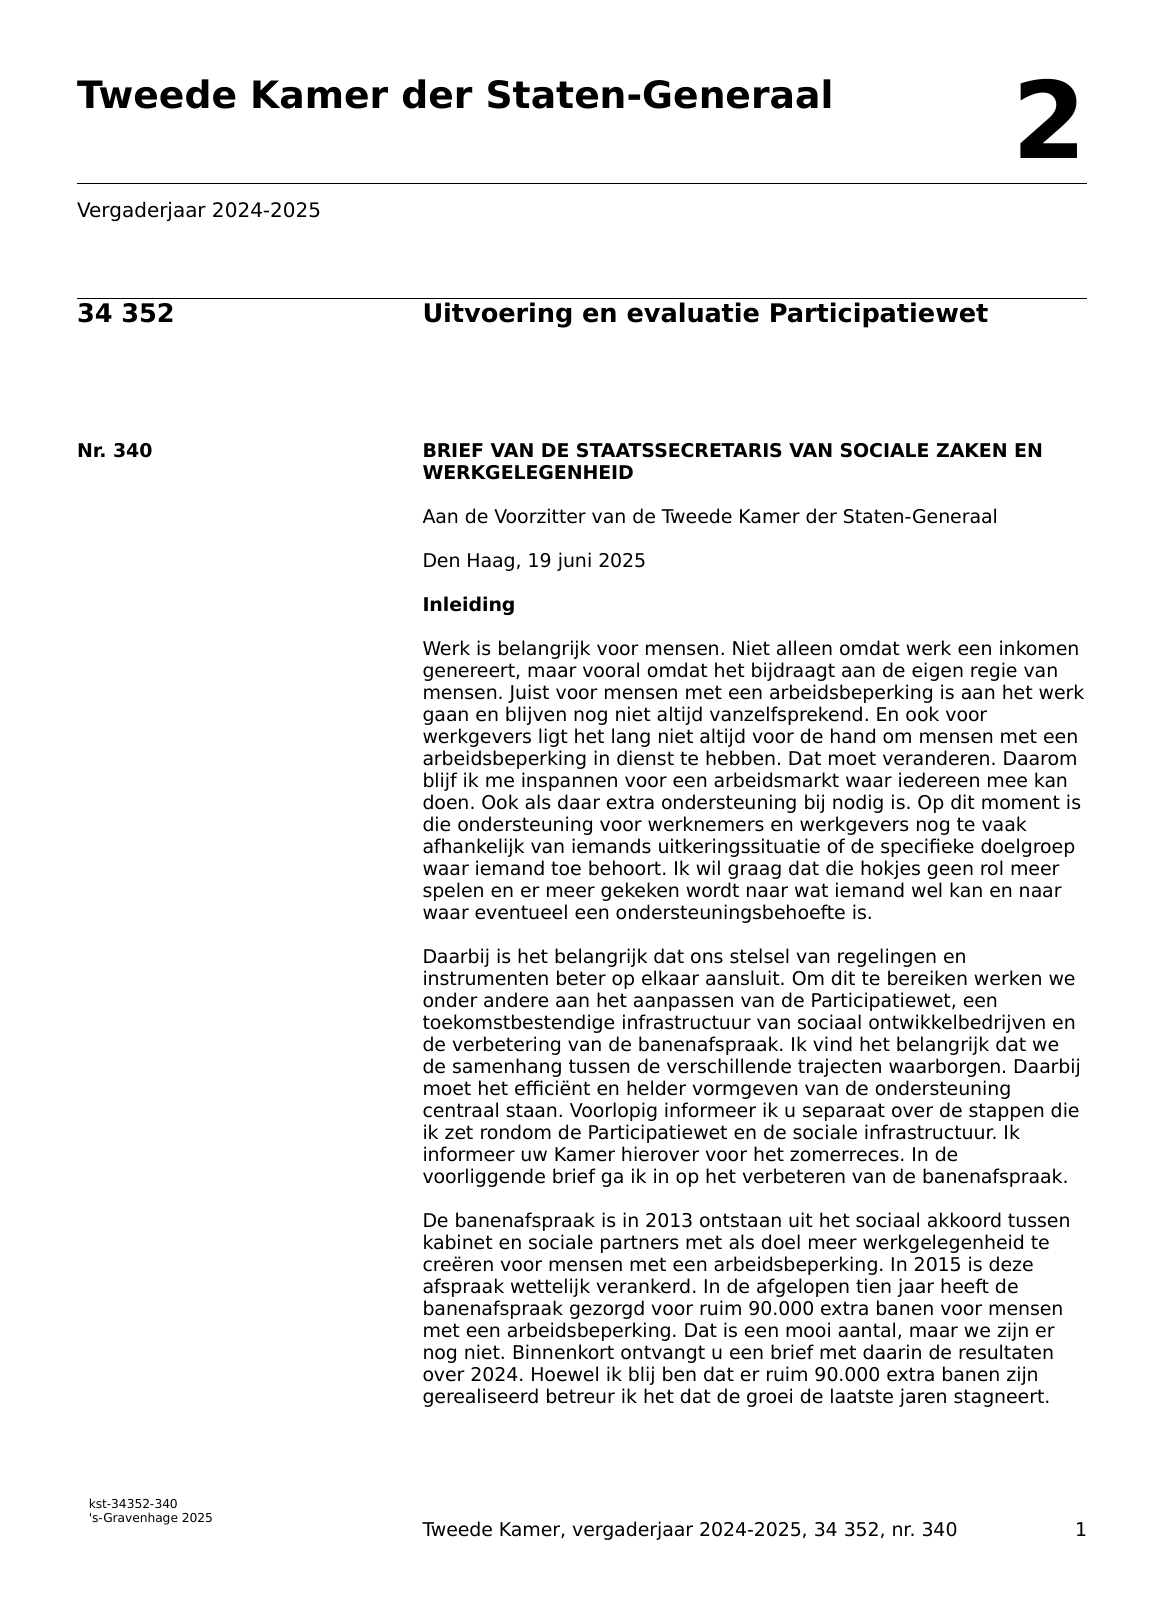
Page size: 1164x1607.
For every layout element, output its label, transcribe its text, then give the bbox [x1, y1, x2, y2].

table_header 2 [886, 59, 1087, 183]
table_header Tweede Kamer der Staten-Generaal [77, 59, 886, 183]
text De banenafspraak is in 2013 ontstaan uit het sociaal akkoord tussen kabinet en sociale partners met als doel meer werkgelegenheid te creëren voor mensen met een arbeidsbeperking. In 2015 is deze afspraak wettelijk verankerd. In de afgelopen tien jaar heeft de banenafspraak gezorgd voor ruim 90.000 extra banen voor mensen met een arbeidsbeperking. Dat is een mooi aantal, maar we zijn er nog niet. Binnenkort ontvangt u een brief met daarin de resultaten over 2024. Hoewel ik blij ben dat er ruim 90.000 extra banen zijn gerealiseerd betreur ik het dat de groei de laatste jaren stagneert. [422, 1210, 1087, 1408]
text kst-34352-340 [88, 1497, 323, 1511]
text Daarbij is het belangrijk dat ons stelsel van regelingen en instrumenten beter op elkaar aansluit. Om dit te bereiken werken we onder andere aan het aanpassen van de Participatiewet, een toekomstbestendige infrastructuur van sociaal ontwikkelbedrijven en de verbetering van de banenafspraak. Ik vind het belangrijk dat we de samenhang tussen de verschillende trajecten waarborgen. Daarbij moet het efficiënt en helder vormgeven van de ondersteuning centraal staan. Voorlopig informeer ik u separaat over de stappen die ik zet rondom de Participatiewet en de sociale infrastructuur. Ik informeer uw Kamer hierover voor het zomerreces. In de voorliggende brief ga ik in op het verbeteren van de banenafspraak. [422, 946, 1087, 1188]
table_cell Vergaderjaar 2024-2025 [77, 184, 1087, 298]
text 's-Gravenhage 2025 [88, 1511, 323, 1525]
subtitle Nr. 340 BRIEF VAN DE STAATSSECRETARIS VAN SOCIALE ZAKEN EN WERKGELEGENHEID [77, 440, 1087, 484]
text Den Haag, 19 juni 2025 [422, 550, 1087, 572]
text Werk is belangrijk voor mensen. Niet alleen omdat werk een inkomen genereert, maar vooral omdat het bijdraagt aan de eigen regie van mensen. Juist voor mensen met een arbeidsbeperking is aan het werk gaan en blijven nog niet altijd vanzelfsprekend. En ook voor werkgevers ligt het lang niet altijd voor de hand om mensen met een arbeidsbeperking in dienst te hebben. Dat moet veranderen. Daarom blijf ik me inspannen voor een arbeidsmarkt waar iedereen mee kan doen. Ook als daar extra ondersteuning bij nodig is. Op dit moment is die ondersteuning voor werknemers en werkgevers nog te vaak afhankelijk van iemands uitkeringssituatie of de specifieke doelgroep waar iemand toe behoort. Ik wil graag dat die hokjes geen rol meer spelen en er meer gekeken wordt naar wat iemand wel kan en naar waar eventueel een ondersteuningsbehoefte is. [422, 638, 1087, 924]
subtitle Inleiding [422, 594, 1087, 616]
subtitle 34 352 Uitvoering en evaluatie Participatiewet [77, 299, 1087, 329]
text Aan de Voorzitter van de Tweede Kamer der Staten-Generaal [422, 506, 1087, 528]
